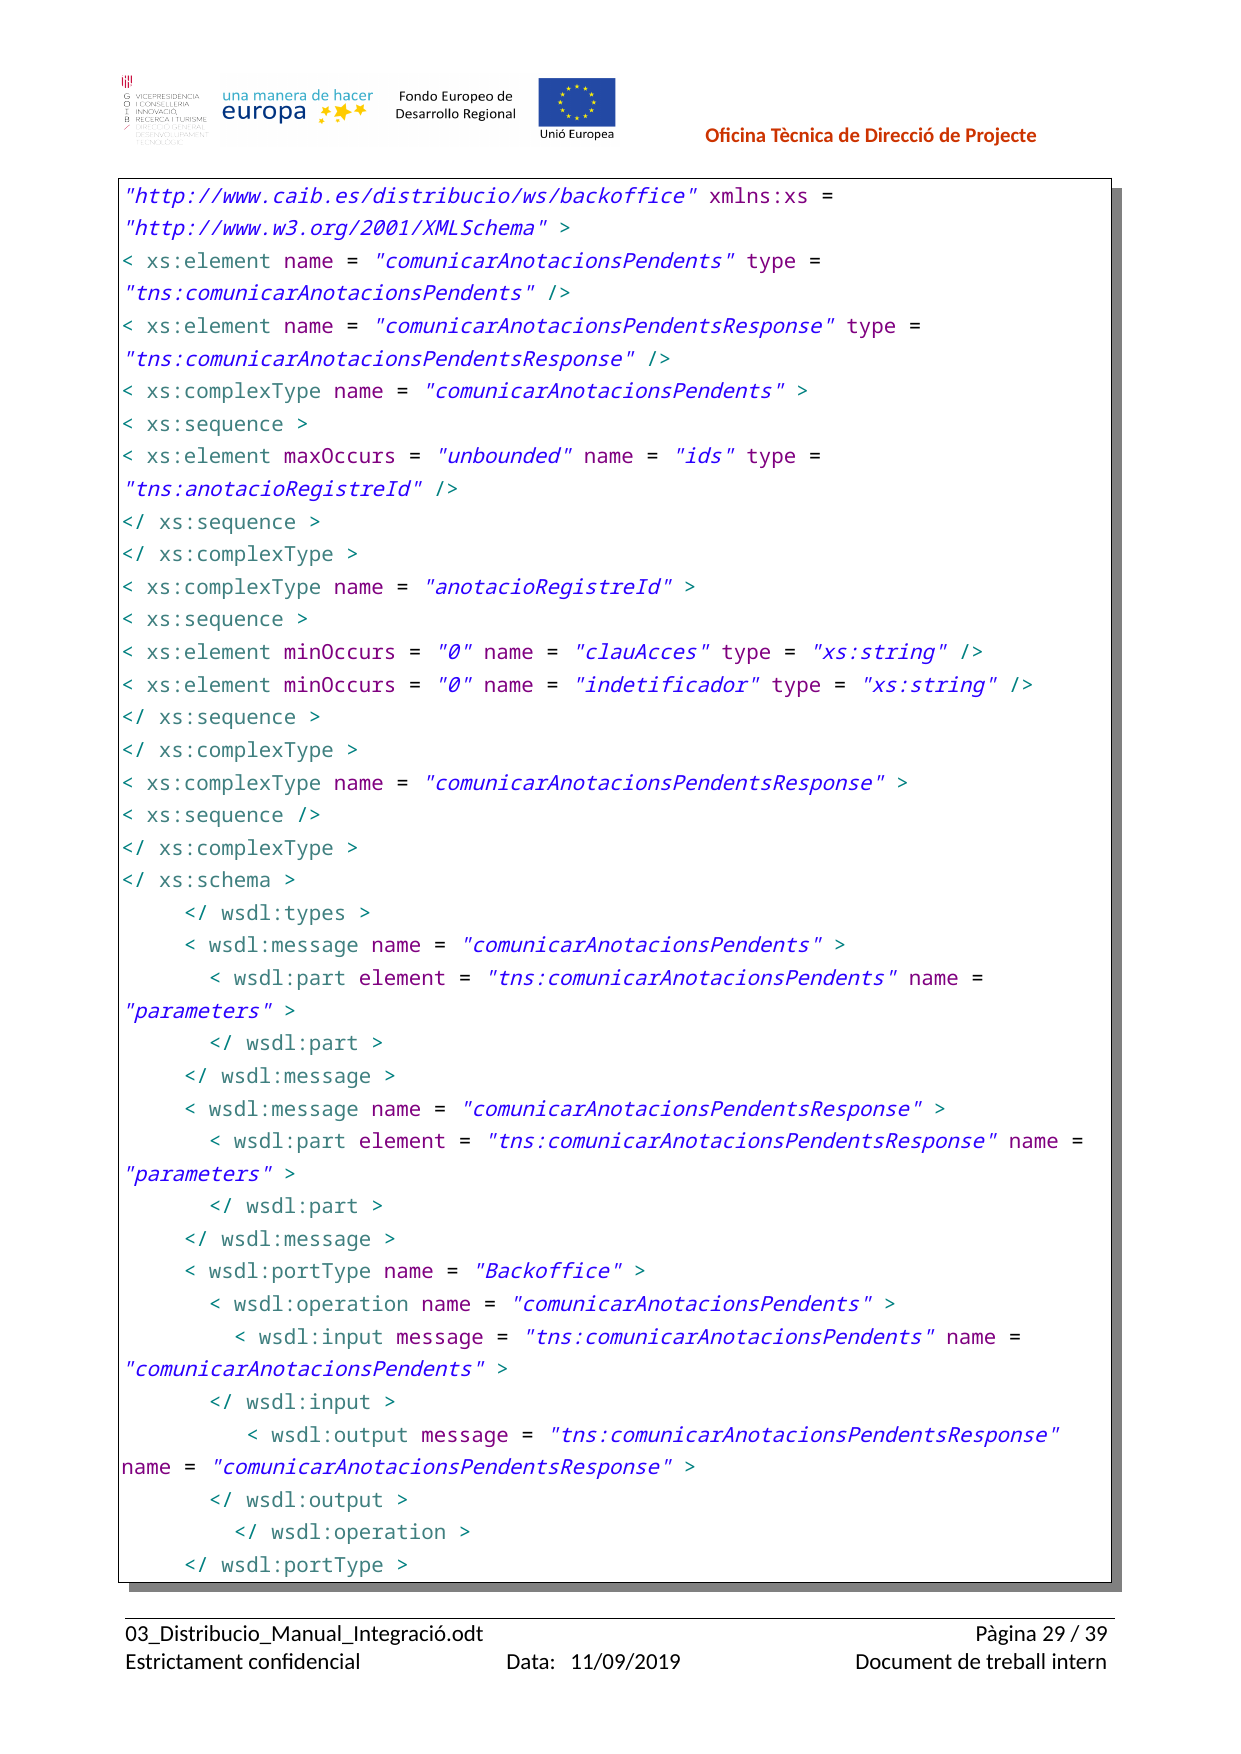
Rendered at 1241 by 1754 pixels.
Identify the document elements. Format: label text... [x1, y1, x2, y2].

picture [219, 73, 621, 147]
text < xs:sequence > [119, 602, 1111, 633]
text < wsdl:part element = "tns:comunicarAnotacionsPendents" name = "parameters" > [119, 960, 1111, 1024]
text < xs:element maxOccurs = "unbounded" name = "ids" type = "tns:anotacioRegistreId" /> [119, 438, 1111, 503]
text </ xs:sequence > [119, 504, 1111, 535]
text < wsdl:output message = "tns:comunicarAnotacionsPendentsResponse" name = "comunicarAnotacionsPendentsResponse" > [119, 1417, 1111, 1481]
text < wsdl:part element = "tns:comunicarAnotacionsPendentsResponse" name = "parameters" > [119, 1123, 1111, 1187]
text < wsdl:portType name = "Backoffice" > [119, 1254, 1111, 1285]
text </ wsdl:part > [119, 1188, 1111, 1220]
text < wsdl:message name = "comunicarAnotacionsPendents" > [119, 928, 1111, 959]
text < wsdl:message name = "comunicarAnotacionsPendentsResponse" > [119, 1091, 1111, 1122]
text </ wsdl:part > [119, 1025, 1111, 1057]
text < xs:element name = "comunicarAnotacionsPendents" type = "tns:comunicarAnotacionsPendents" /> [119, 243, 1111, 307]
text </ xs:schema > [119, 862, 1111, 894]
picture [118, 73, 213, 147]
text </ wsdl:message > [119, 1221, 1111, 1252]
text </ wsdl:operation > [119, 1514, 1111, 1546]
text < xs:sequence /> [119, 797, 1111, 829]
text </ xs:complexType > [119, 732, 1111, 763]
text < xs:sequence > [119, 406, 1111, 437]
text </ wsdl:types > [119, 895, 1111, 926]
text < xs:complexType name = "comunicarAnotacionsPendentsResponse" > [119, 764, 1111, 796]
text </ xs:complexType > [119, 830, 1111, 861]
text < xs:element name = "comunicarAnotacionsPendentsResponse" type = "tns:comunicarAnotacionsPendentsResponse" /> [119, 308, 1111, 372]
text < wsdl:input message = "tns:comunicarAnotacionsPendents" name = "comunicarAnotacionsPendents" > [119, 1319, 1111, 1383]
text "http://www.caib.es/distribucio/ws/backoffice" xmlns:xs = "http://www.w3.org/2001/XMLSchema" > [119, 179, 1111, 242]
text </ xs:sequence > [119, 699, 1111, 731]
text </ wsdl:input > [119, 1384, 1111, 1416]
text </ wsdl:portType > [119, 1547, 1111, 1582]
text </ wsdl:message > [119, 1058, 1111, 1089]
text </ wsdl:output > [119, 1482, 1111, 1513]
text < xs:complexType name = "comunicarAnotacionsPendents" > [119, 373, 1111, 405]
text < xs:element minOccurs = "0" name = "indetificador" type = "xs:string" /> [119, 667, 1111, 698]
text </ xs:complexType > [119, 536, 1111, 568]
text < xs:element minOccurs = "0" name = "clauAcces" type = "xs:string" /> [119, 634, 1111, 666]
text < xs:complexType name = "anotacioRegistreId" > [119, 569, 1111, 600]
text < wsdl:operation name = "comunicarAnotacionsPendents" > [119, 1286, 1111, 1318]
